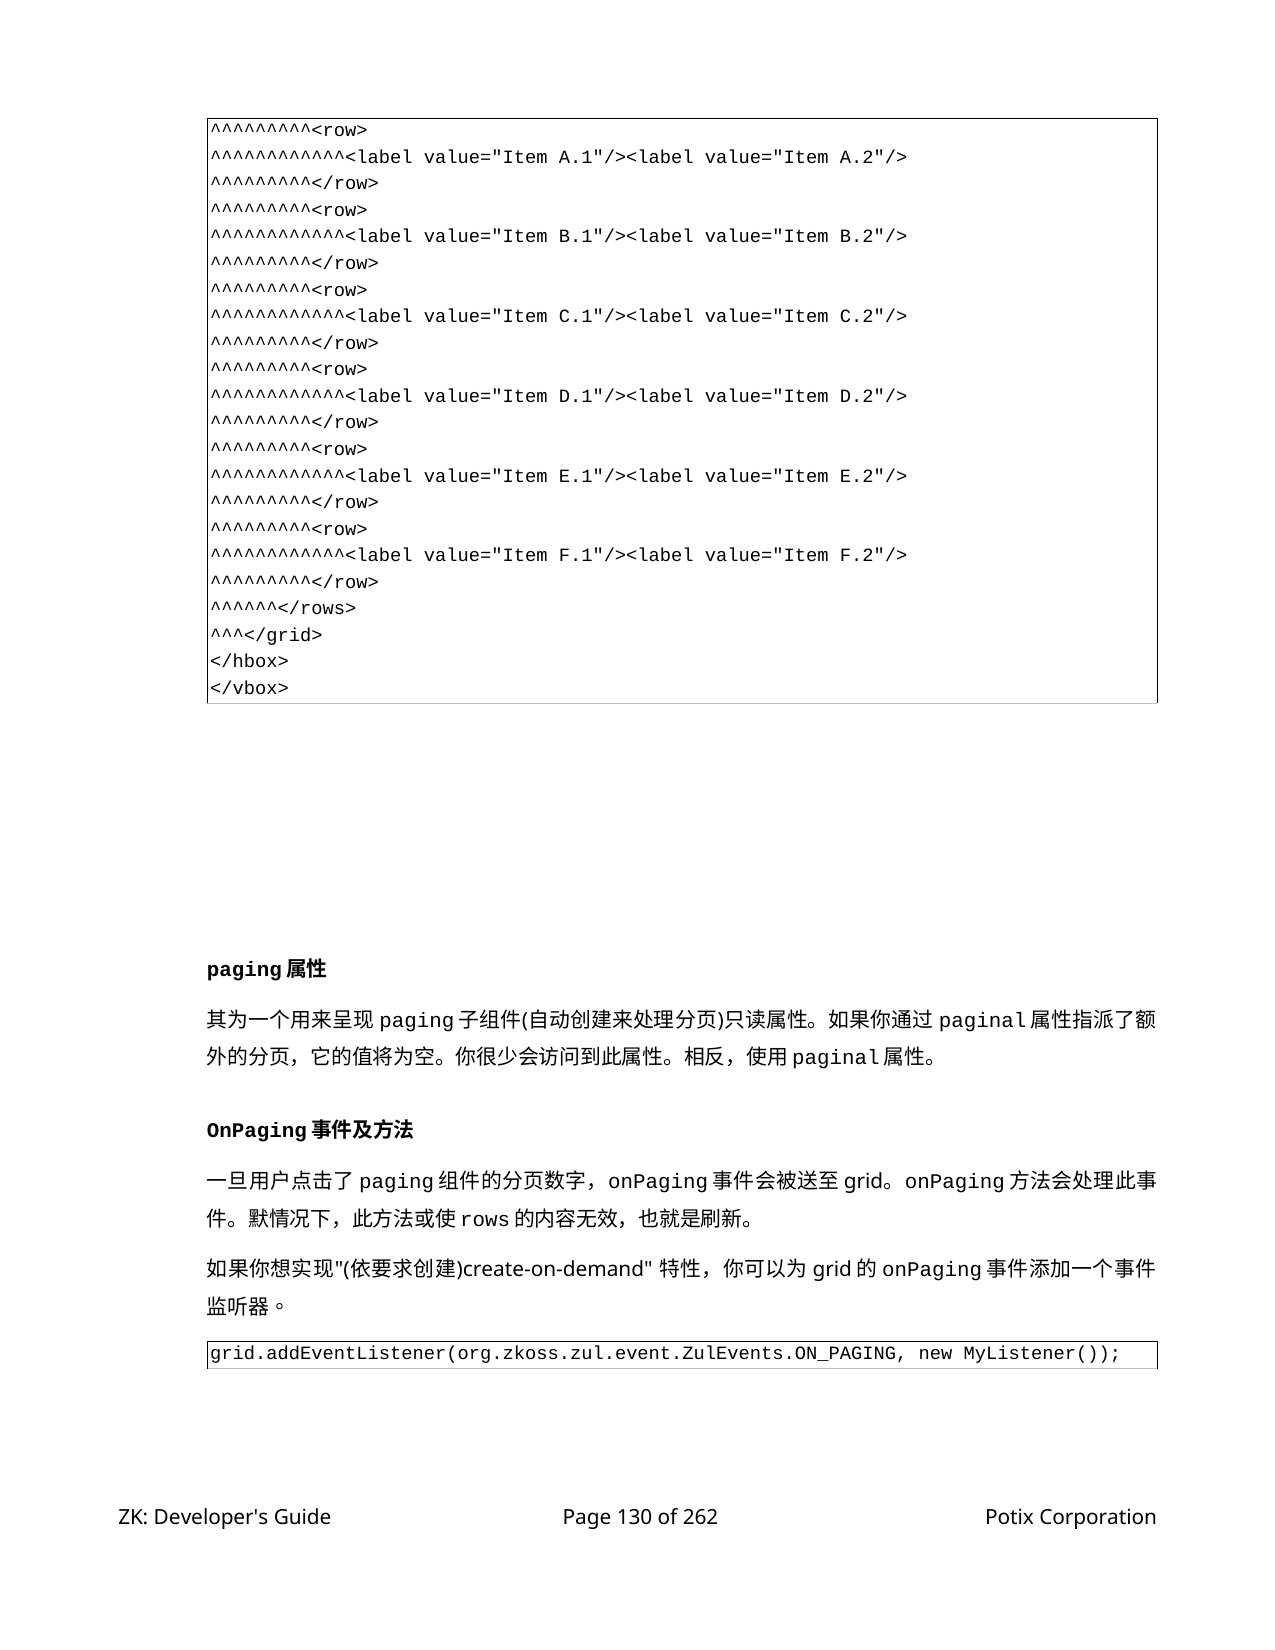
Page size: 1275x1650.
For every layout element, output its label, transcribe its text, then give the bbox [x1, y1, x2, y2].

text grid.addEventListener(org.zkoss.zul.event.ZulEvents.ON_PAGING, new MyListener()); [208, 1342, 1157, 1368]
text 如果你想实现"(依要求创建)create-on-demand" 特性，你可以为grid的onPaging事件添加一个事件监听器。 [207, 1253, 1157, 1321]
text 一旦用户点击了paging组件的分页数字，onPaging事件会被送至grid。onPaging方法会处理此事件。默情况下，此方法或使rows的内容无效，也就是刷新。 [207, 1164, 1157, 1232]
subtitle paging属性 [207, 952, 1157, 982]
text 其为一个用来呈现paging子组件(自动创建来处理分页)只读属性。如果你通过paginal属性指派了额外的分页，它的值将为空。你很少会访问到此属性。相反，使用paginal属性。 [207, 1003, 1157, 1071]
subtitle OnPaging事件及方法 [207, 1113, 1157, 1144]
text ^^^^^^^^^<row> ^^^^^^^^^^^^<label value="Item A.1"/><label value="Item A.2"/> ^^^^^^^^^</row> ^^^^^^^^^<row> ^^^^^^^^^^^^<label value="Item B.1"/><label value="Item B.2"/> ^^^^^^^^^</row> ^^^^^^^^^<row> ^^^^^^^^^^^^<label value="Item C.1"/><label value="Item C.2"/> ^^^^^^^^^</row> ^^^^^^^^^<row> ^^^^^^^^^^^^<label value="Item D.1"/><label value="Item D.2"/> ^^^^^^^^^</row> ^^^^^^^^^<row> ^^^^^^^^^^^^<label value="Item E.1"/><label value="Item E.2"/> ^^^^^^^^^</row> ^^^^^^^^^<row> ^^^^^^^^^^^^<label value="Item F.1"/><label value="Item F.2"/> ^^^^^^^^^</row> ^^^^^^</rows> ^^^</grid> </hbox> </vbox> [208, 119, 1157, 703]
